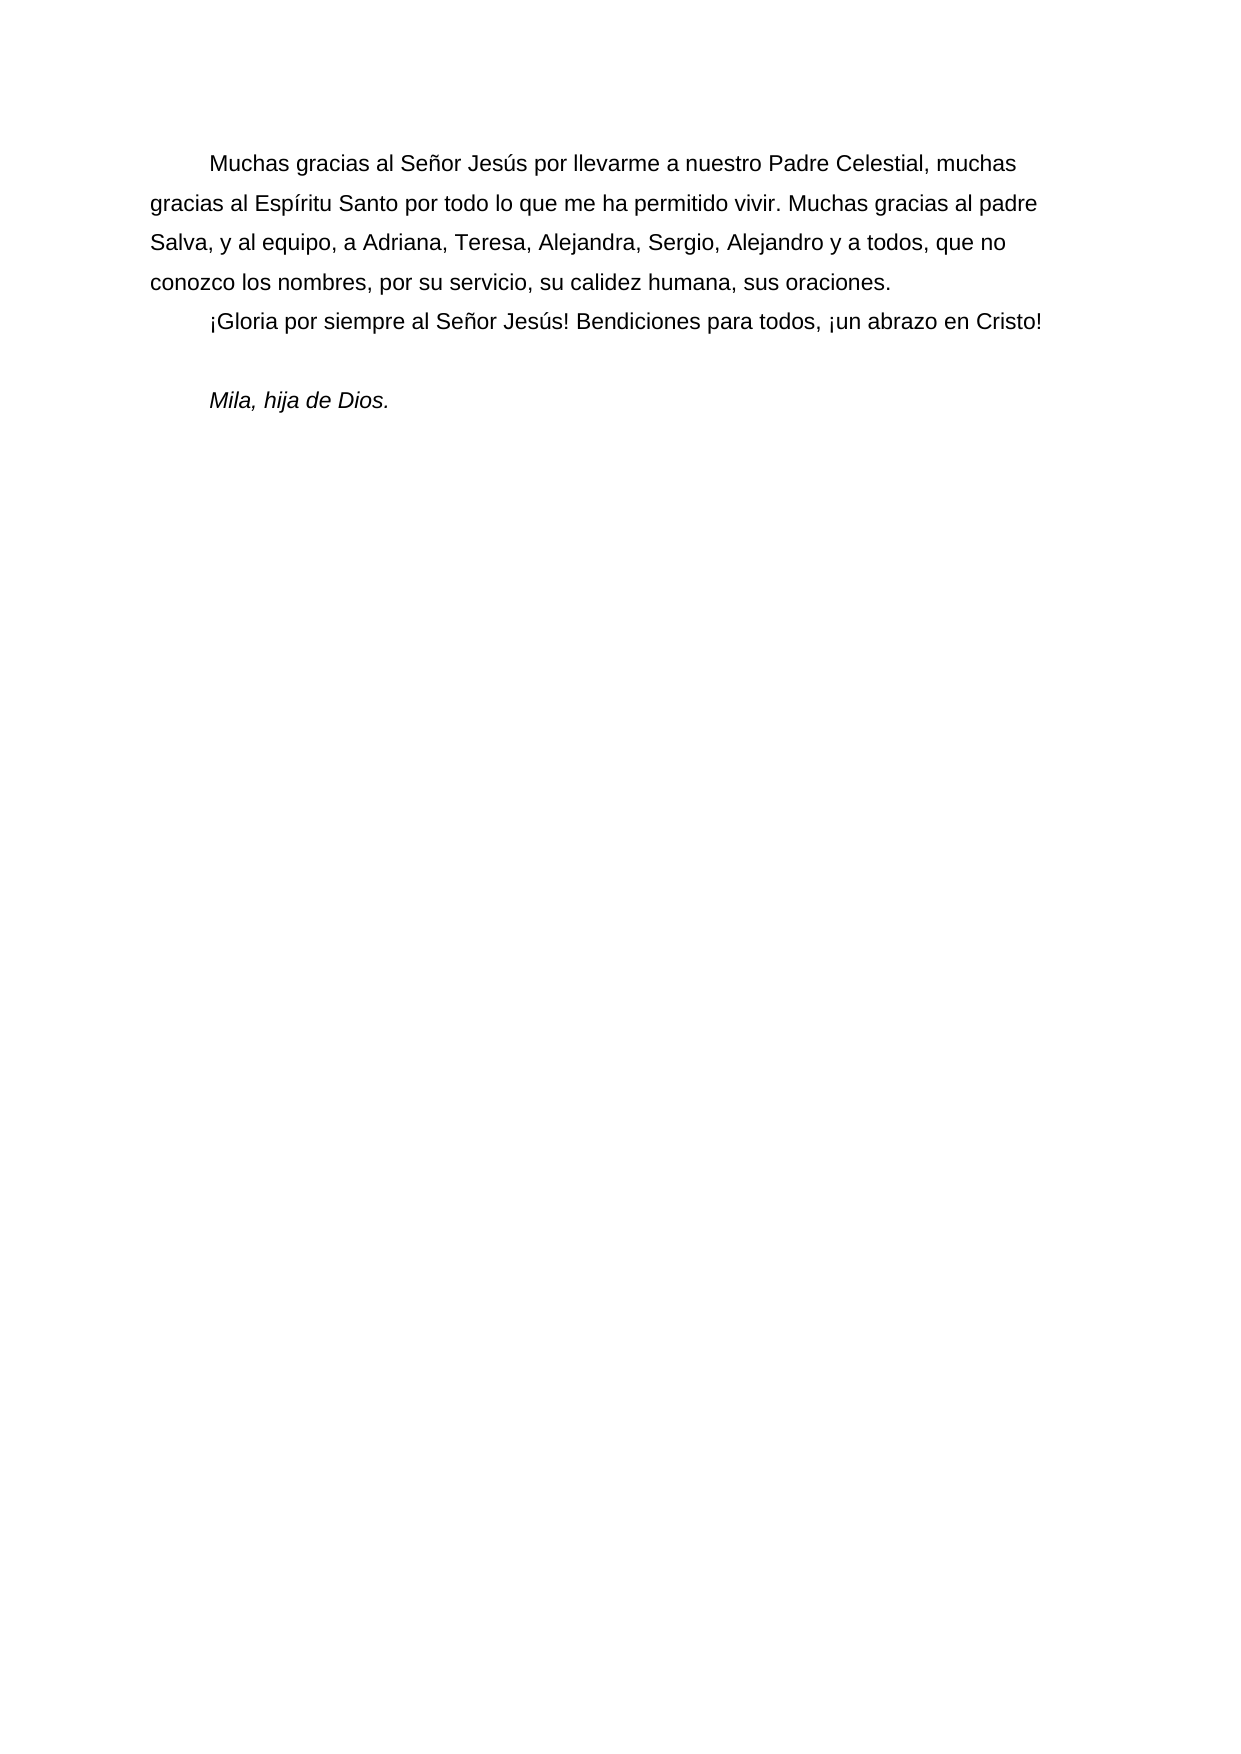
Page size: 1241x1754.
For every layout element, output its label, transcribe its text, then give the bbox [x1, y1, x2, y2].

text Mila, hija de Dios. [150, 387, 1090, 413]
text ¡Gloria por siempre al Señor Jesús! Bendiciones para todos, ¡un abrazo en Cristo! [150, 308, 1090, 334]
text Muchas gracias al Señor Jesús por llevarme a nuestro Padre Celestial, muchas gracias al Espíritu Santo por todo lo que me ha permitido vivir. Muchas gracias al padre Salva, y al equipo, a Adriana, Teresa, Alejandra, Sergio, Alejandro y a todos, que no conozco los nombres, por su servicio, su calidez humana, sus oraciones. [150, 150, 1090, 295]
